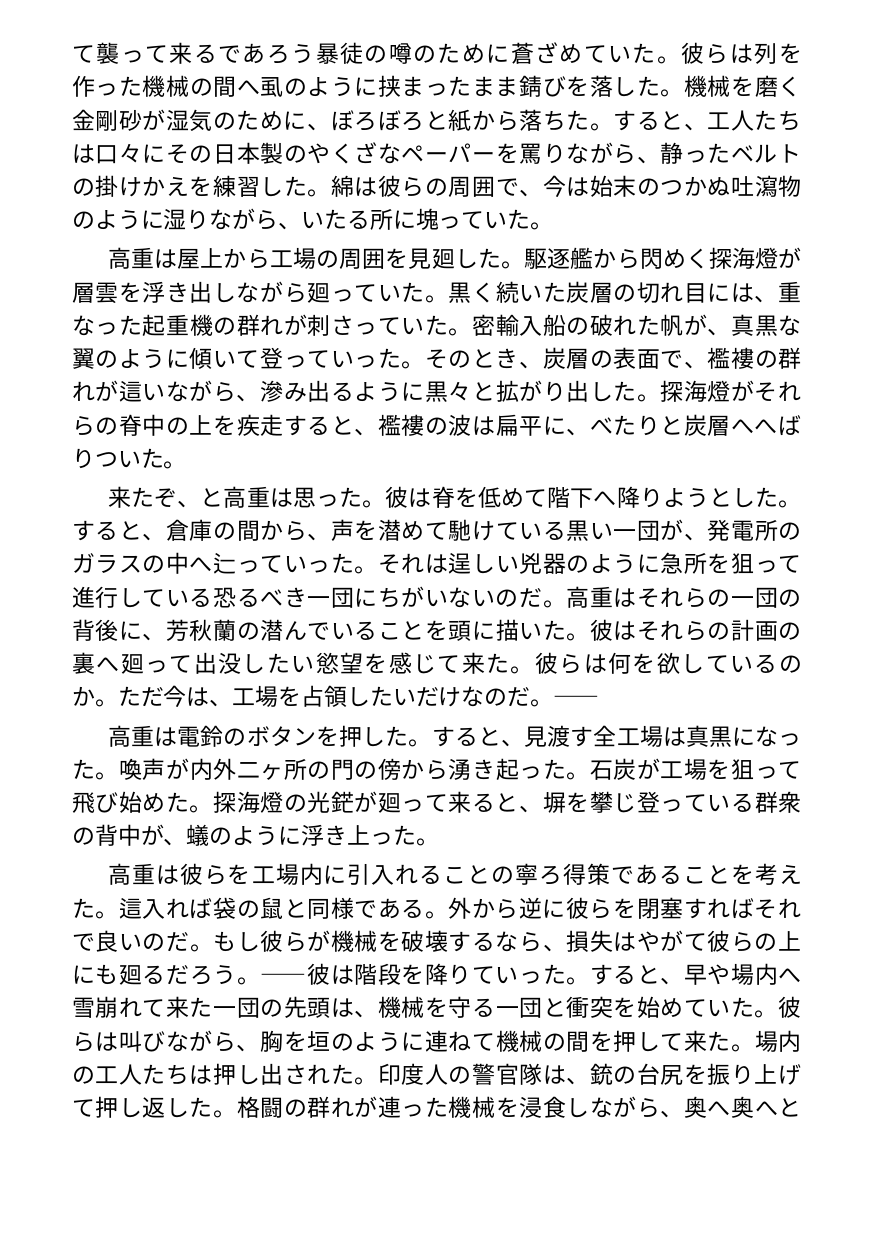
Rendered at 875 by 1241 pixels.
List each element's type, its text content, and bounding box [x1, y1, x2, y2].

text 高重は電鈴のボタンを押した。すると、見渡す全工場は真黒になった。喚声が内外二ヶ所の門の傍から湧き起った。石炭が工場を狙って飛び始めた。探海燈の光鋩が廻って来ると、塀を攀じ登っている群衆の背中が、蟻のように浮き上った。 [72, 718, 802, 851]
text 高重は屋上から工場の周囲を見廻した。駆逐艦から閃めく探海燈が層雲を浮き出しながら廻っていた。黒く続いた炭層の切れ目には、重なった起重機の群れが刺さっていた。密輸入船の破れた帆が、真黒な翼のように傾いて登っていった。そのとき、炭層の表面で、襤褸の群れが這いながら、滲み出るように黒々と拡がり出した。探海燈がそれらの脊中の上を疾走すると、襤褸の波は扁平に、べたりと炭層へへばりついた。 [72, 241, 802, 474]
text 高重は彼らを工場内に引入れることの寧ろ得策であることを考えた。這入れば袋の鼠と同様である。外から逆に彼らを閉塞すればそれで良いのだ。もし彼らが機械を破壊するなら、損失はやがて彼らの上にも廻るだろう。――彼は階段を降りていった。すると、早や場内へ雪崩れて来た一団の先頭は、機械を守る一団と衝突を始めていた。彼らは叫びながら、胸を垣のように連ねて機械の間を押して来た。場内の工人たちは押し出された。印度人の警官隊は、銃の台尻を振り上げて押し返した。格闘の群れが連った機械を浸食しながら、奥へ奥へと [72, 857, 802, 1123]
text て襲って来るであろう暴徒の噂のために蒼ざめていた。彼らは列を作った機械の間へ虱のように挟まったまま錆びを落した。機械を磨く金剛砂が湿気のために、ぼろぼろと紙から落ちた。すると、工人たちは口々にその日本製のやくざなペーパーを罵りながら、静ったベルトの掛けかえを練習した。綿は彼らの周囲で、今は始末のつかぬ吐瀉物のように湿りながら、いたる所に塊っていた。 [72, 36, 802, 235]
text 来たぞ、と高重は思った。彼は脊を低めて階下へ降りようとした。すると、倉庫の間から、声を潜めて馳けている黒い一団が、発電所のガラスの中へ辷っていった。それは逞しい兇器のように急所を狙って進行している恐るべき一団にちがいないのだ。高重はそれらの一団の背後に、芳秋蘭の潜んでいることを頭に描いた。彼はそれらの計画の裏へ廻って出没したい慾望を感じて来た。彼らは何を欲しているのか。ただ今は、工場を占領したいだけなのだ。―― [72, 480, 802, 712]
